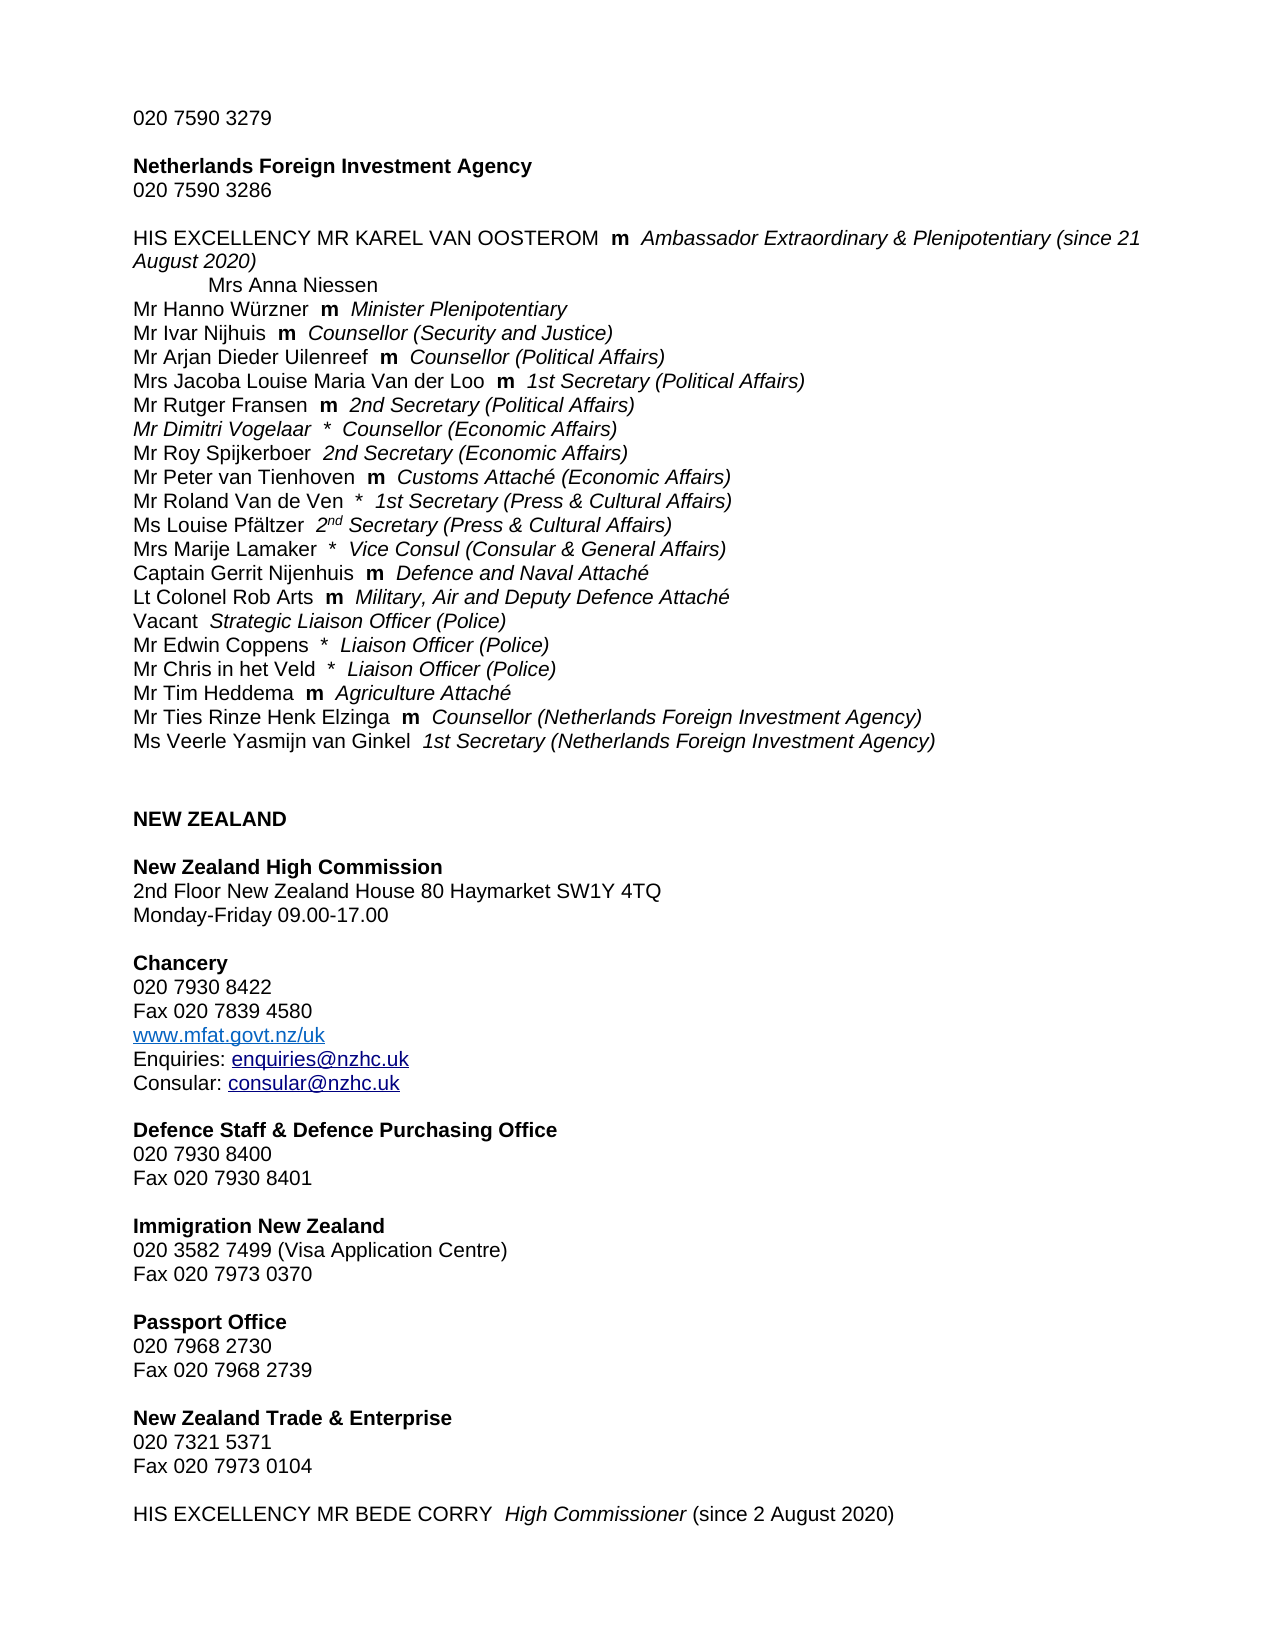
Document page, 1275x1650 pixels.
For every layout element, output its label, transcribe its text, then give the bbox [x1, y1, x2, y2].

text Immigration New Zealand [133, 1214, 1181, 1238]
text Ms Louise Pfältzer 2nd Secretary (Press & Cultural Affairs) [133, 513, 1181, 537]
text Mr Hanno Würzner m Minister Plenipotentiary [133, 297, 1181, 321]
text Captain Gerrit Nijenhuis m Defence and Naval Attaché [133, 561, 1181, 585]
text HIS EXCELLENCY MR BEDE CORRY High Commissioner (since 2 August 2020) [133, 1502, 1181, 1526]
text Mr Roland Van de Ven * 1st Secretary (Press & Cultural Affairs) [133, 489, 1181, 513]
text Mr Rutger Fransen m 2nd Secretary (Political Affairs) [133, 393, 1181, 417]
text 020 7930 8400 [133, 1142, 1181, 1166]
text Fax 020 7968 2739 [133, 1358, 1181, 1382]
text Ms Veerle Yasmijn van Ginkel 1st Secretary (Netherlands Foreign Investment Agency) [133, 728, 1181, 752]
text Mr Ivar Nijhuis m Counsellor (Security and Justice) [133, 321, 1181, 345]
text Defence Staff & Defence Purchasing Office [133, 1118, 1181, 1142]
text Mr Peter van Tienhoven m Customs Attaché (Economic Affairs) [133, 465, 1181, 489]
text Monday-Friday 09.00-17.00 [133, 903, 1181, 927]
text HIS EXCELLENCY MR KAREL VAN OOSTEROM m Ambassador Extraordinary & Plenipotentiary (since 21 August 2020) [133, 225, 1181, 273]
text Mr Dimitri Vogelaar * Counsellor (Economic Affairs) [133, 417, 1181, 441]
text Fax 020 7839 4580 [133, 998, 1181, 1022]
text Netherlands Foreign Investment Agency [133, 153, 1181, 177]
text 020 7930 8422 [133, 974, 1181, 998]
text 020 3582 7499 (Visa Application Centre) [133, 1238, 1181, 1262]
text Mr Tim Heddema m Agriculture Attaché [133, 681, 1181, 704]
text Fax 020 7930 8401 [133, 1166, 1181, 1190]
text New Zealand High Commission [133, 855, 1181, 879]
text Mrs Anna Niessen [133, 273, 1181, 297]
text Lt Colonel Rob Arts m Military, Air and Deputy Defence Attaché [133, 585, 1181, 609]
text Mrs Marije Lamaker * Vice Consul (Consular & General Affairs) [133, 537, 1181, 561]
text 2nd Floor New Zealand House 80 Haymarket SW1Y 4TQ [133, 879, 1181, 903]
text Enquiries: enquiries@nzhc.uk [133, 1046, 1181, 1070]
text Consular: consular@nzhc.uk [133, 1070, 1181, 1094]
text www.mfat.govt.nz/uk [133, 1022, 1181, 1046]
text 020 7321 5371 [133, 1430, 1181, 1454]
text Mr Chris in het Veld * Liaison Officer (Police) [133, 657, 1181, 681]
text 020 7590 3286 [133, 177, 1181, 201]
text Chancery [133, 951, 1181, 974]
text 020 7968 2730 [133, 1334, 1181, 1358]
text Mr Roy Spijkerboer 2nd Secretary (Economic Affairs) [133, 441, 1181, 465]
text Mr Ties Rinze Henk Elzinga m Counsellor (Netherlands Foreign Investment Agency) [133, 704, 1181, 728]
text Fax 020 7973 0370 [133, 1262, 1181, 1286]
text Mrs Jacoba Louise Maria Van der Loo m 1st Secretary (Political Affairs) [133, 369, 1181, 393]
text New Zealand Trade & Enterprise [133, 1406, 1181, 1430]
text Mr Edwin Coppens * Liaison Officer (Police) [133, 633, 1181, 657]
text Vacant Strategic Liaison Officer (Police) [133, 609, 1181, 633]
text 020 7590 3279 [133, 106, 1181, 129]
text Mr Arjan Dieder Uilenreef m Counsellor (Political Affairs) [133, 345, 1181, 369]
text Fax 020 7973 0104 [133, 1454, 1181, 1478]
text NEW ZEALAND [133, 807, 1181, 831]
text Passport Office [133, 1310, 1181, 1334]
